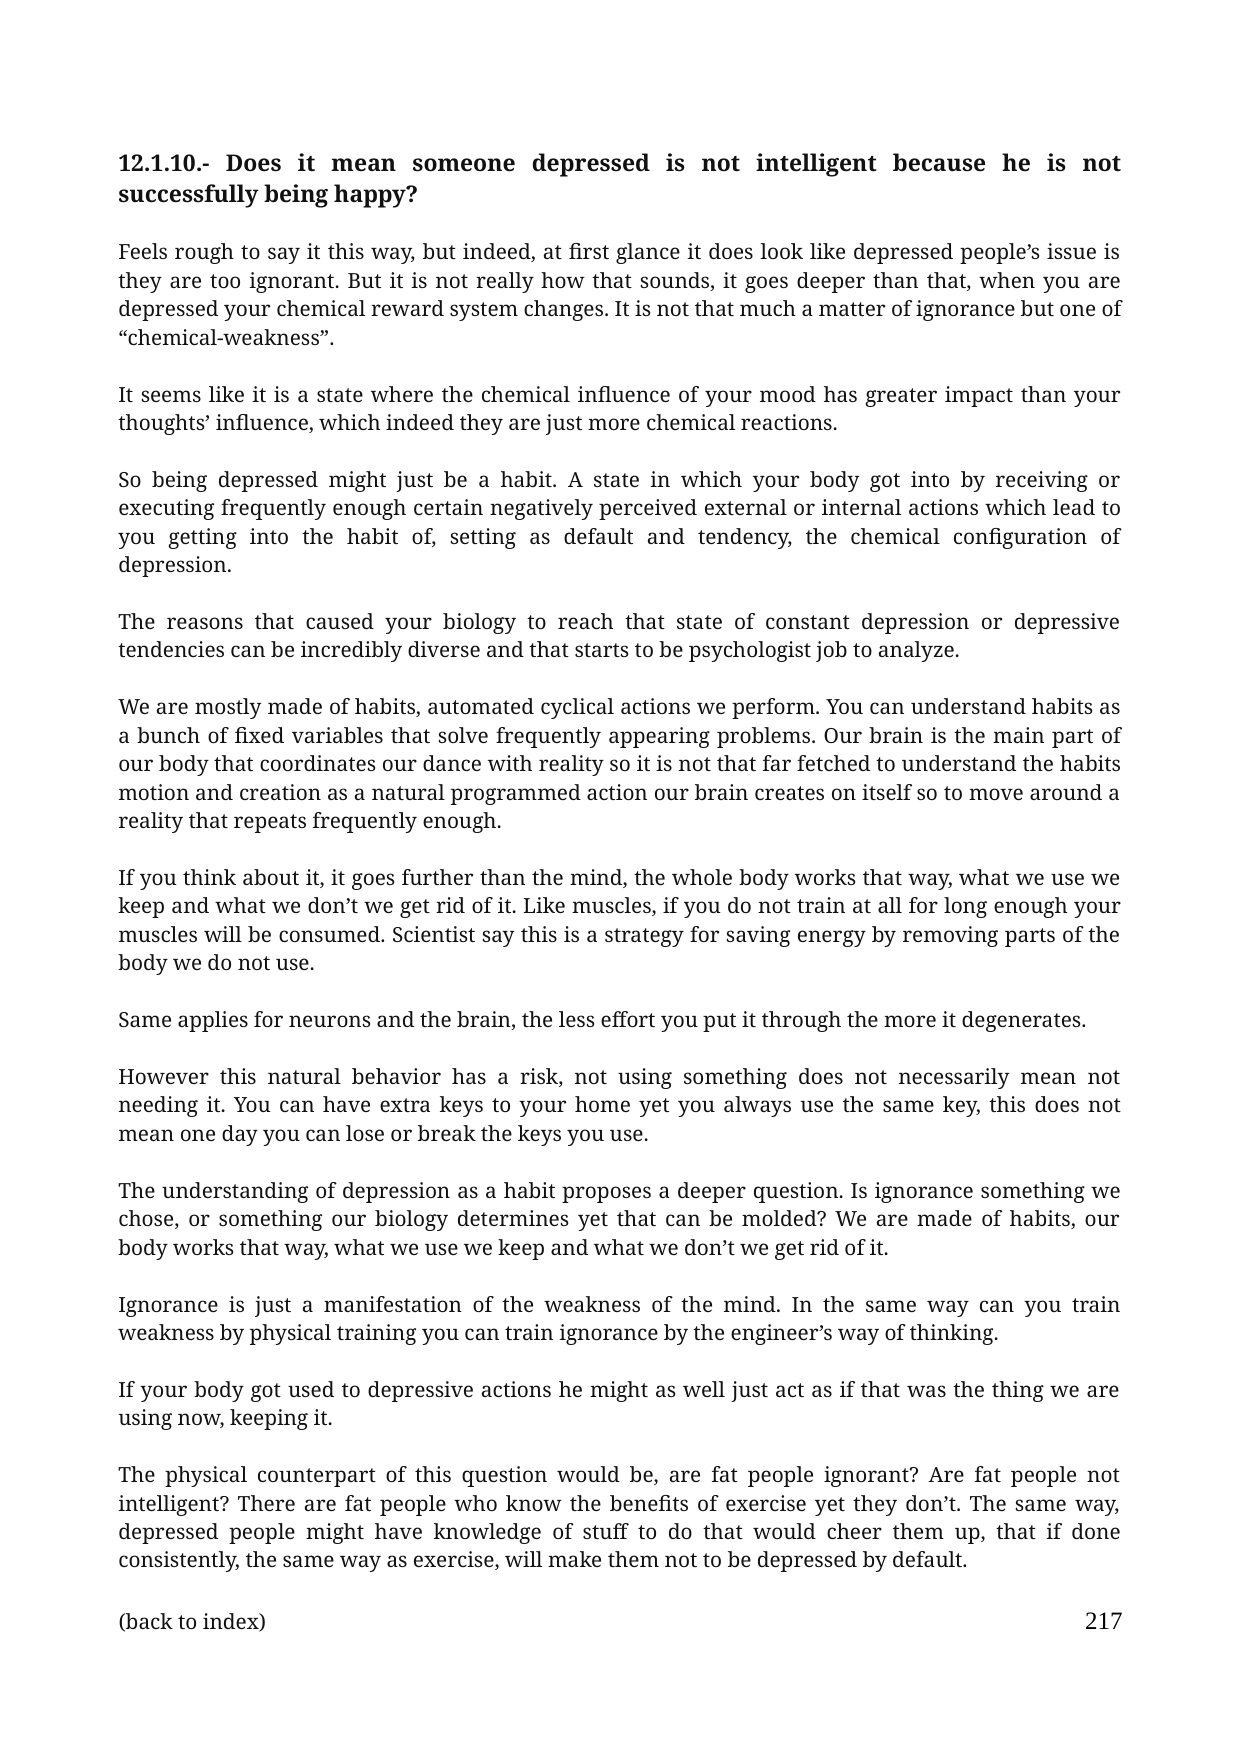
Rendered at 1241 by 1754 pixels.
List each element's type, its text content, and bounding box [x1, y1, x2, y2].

text We are mostly made of habits, automated cyclical actions we perform. You can understand habits as a bunch of fixed variables that solve frequently appearing problems. Our brain is the main part of our body that coordinates our dance with reality so it is not that far fetched to understand the habits motion and creation as a natural programmed action our brain creates on itself so to move around a reality that repeats frequently enough. [118, 692, 1122, 835]
text Feels rough to say it this way, but indeed, at first glance it does look like depressed people’s issue is they are too ignorant. But it is not really how that sounds, it goes deeper than that, when you are depressed your chemical reward system changes. It is not that much a matter of ignorance but one of “chemical-weakness”. [118, 237, 1122, 351]
text If your body got used to depressive actions he might as well just act as if that was the thing we are using now, keeping it. [118, 1375, 1122, 1432]
text If you think about it, it goes further than the mind, the whole body works that way, what we use we keep and what we don’t we get rid of it. Like muscles, if you do not train at all for long enough your muscles will be consumed. Scientist say this is a strategy for saving energy by removing parts of the body we do not use. [118, 863, 1122, 977]
text Same applies for neurons and the brain, the less effort you put it through the more it degenerates. [118, 1005, 1122, 1034]
text Ignorance is just a manifestation of the weakness of the mind. In the same way can you train weakness by physical training you can train ignorance by the engineer’s way of thinking. [118, 1290, 1122, 1347]
text The physical counterpart of this question would be, are fat people ignorant? Are fat people not intelligent? There are fat people who know the benefits of exercise yet they don’t. The same way, depressed people might have knowledge of stuff to do that would cheer them up, that if done consistently, the same way as exercise, will make them not to be depressed by default. [118, 1460, 1122, 1574]
text The reasons that caused your biology to reach that state of constant depression or depressive tendencies can be incredibly diverse and that starts to be psychologist job to analyze. [118, 607, 1122, 664]
text However this natural behavior has a risk, not using something does not necessarily mean not needing it. You can have extra keys to your home yet you always use the same key, this does not mean one day you can lose or break the keys you use. [118, 1062, 1122, 1147]
text The understanding of depression as a habit proposes a deeper question. Is ignorance something we chose, or something our biology determines yet that can be molded? We are made of habits, our body works that way, what we use we keep and what we don’t we get rid of it. [118, 1176, 1122, 1261]
text So being depressed might just be a habit. A state in which your body got into by receiving or executing frequently enough certain negatively perceived external or internal actions which lead to you getting into the habit of, setting as default and tendency, the chemical configuration of depression. [118, 465, 1122, 579]
text It seems like it is a state where the chemical influence of your mood has greater impact than your thoughts’ influence, which indeed they are just more chemical reactions. [118, 380, 1122, 437]
text 12.1.10.- Does it mean someone depressed is not intelligent because he is not successfully being happy? [118, 147, 1122, 209]
